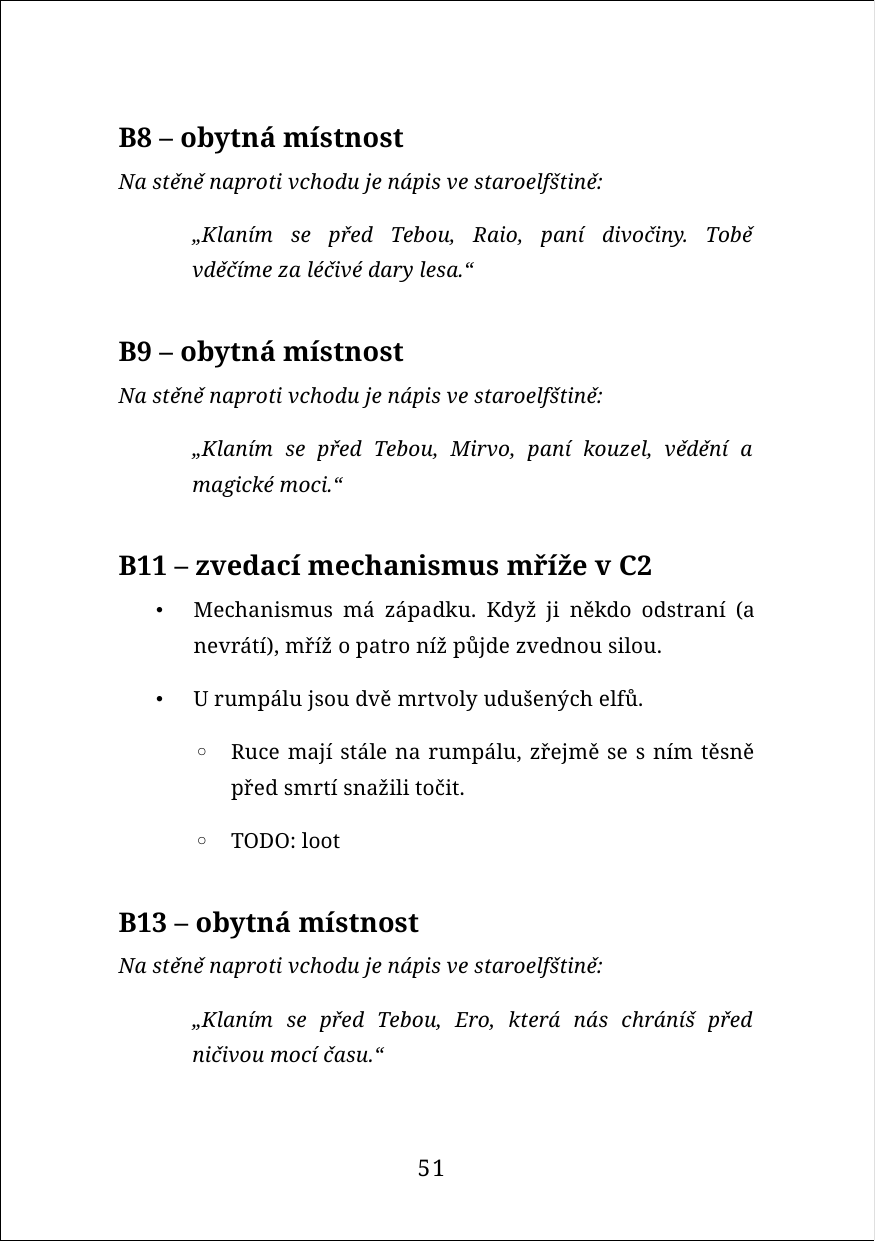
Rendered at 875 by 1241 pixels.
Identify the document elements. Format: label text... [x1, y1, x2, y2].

list Ruce mají stále na rumpálu, zřejmě se s ním těsně před smrtí snažili točit. [193, 737, 756, 801]
subtitle B8 – obytná místnost [118, 118, 756, 155]
text „Klaním se před Tebou, Ero, která nás chráníš před ničivou mocí času.“ [192, 1005, 756, 1069]
text „Klaním se před Tebou, Raio, paní divočiny. Tobě vděčíme za léčivé dary lesa.“ [192, 220, 756, 284]
text Na stěně naproti vchodu je nápis ve staroelfštině: [118, 167, 756, 195]
list Mechanismus má západku. Když ji někdo odstraní (a nevrátí), mříž o patro níž půjde zvednou silou. [156, 595, 756, 659]
text Na stěně naproti vchodu je nápis ve staroelfštině: [118, 952, 756, 980]
text „Klaním se před Tebou, Mirvo, paní kouzel, vědění a magické moci.“ [192, 434, 756, 498]
list U rumpálu jsou dvě mrtvoly udušených elfů. [156, 684, 756, 713]
list TODO: loot [193, 826, 756, 854]
subtitle B11 – zvedací mechanismus mříže v C2 [118, 547, 756, 584]
subtitle B9 – obytná místnost [118, 332, 756, 369]
subtitle B13 – obytná místnost [118, 903, 756, 940]
text Na stěně naproti vchodu je nápis ve staroelfštině: [118, 381, 756, 409]
